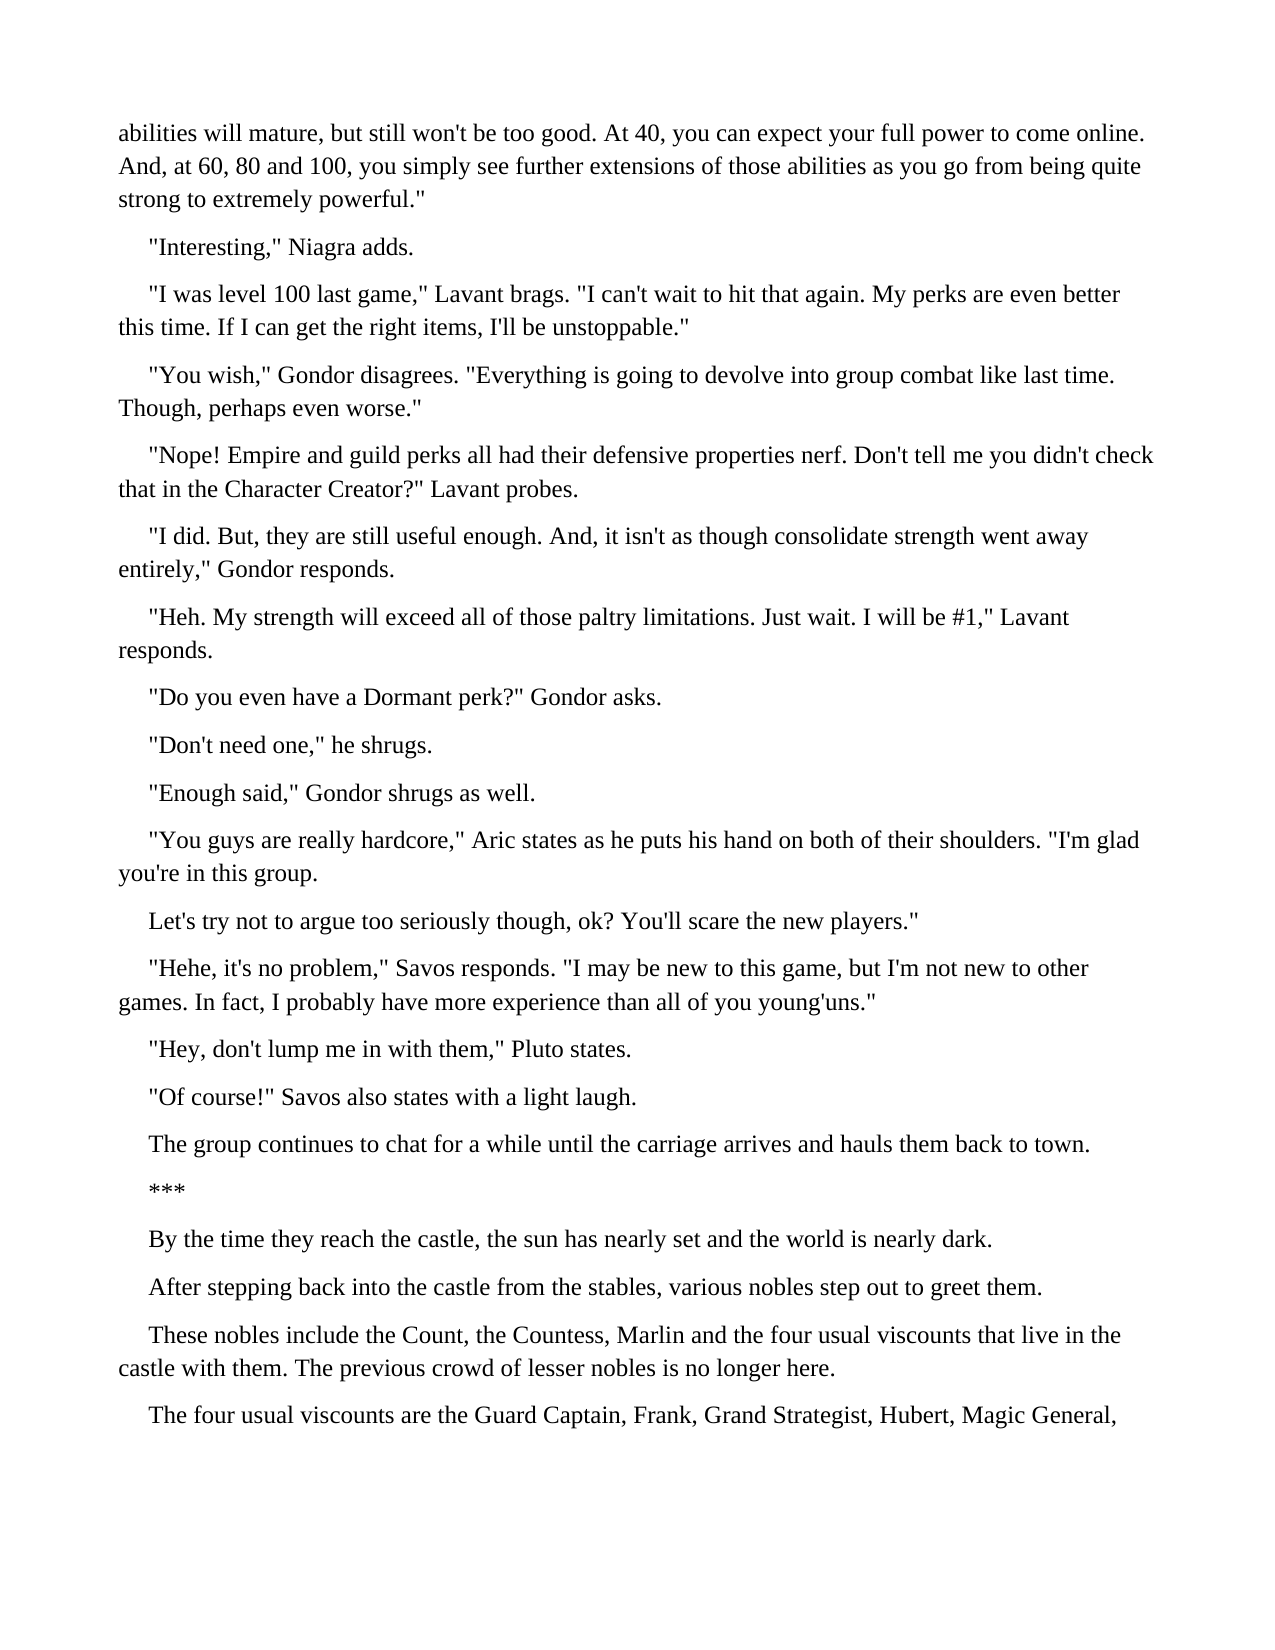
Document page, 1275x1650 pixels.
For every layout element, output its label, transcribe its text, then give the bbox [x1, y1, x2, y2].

text The four usual viscounts are the Guard Captain, Frank, Grand Strategist, Hubert, Magic General, [118, 1400, 1157, 1429]
text By the time they reach the castle, the sun has nearly set and the world is nearly dark. [118, 1224, 1157, 1253]
text "Hehe, it's no problem," Savos responds. "I may be new to this game, but I'm not new to other games. In fact, I probably have more experience than all of you young'uns." [118, 953, 1157, 1015]
text "Enough said," Gondor shrugs as well. [118, 778, 1157, 806]
text "Nope! Empire and guild perks all had their defensive properties nerf. Don't tell me you didn't check that in the Character Creator?" Lavant probes. [118, 441, 1157, 502]
text "I was level 100 last game," Lavant brags. "I can't wait to hit that again. My perks are even better this time. If I can get the right items, I'll be unstoppable." [118, 279, 1157, 341]
text "Interesting," Niagra adds. [118, 232, 1157, 261]
text "Don't need one," he shrugs. [118, 730, 1157, 759]
text "Heh. My strength will exceed all of those paltry limitations. Just wait. I will be #1," Lavant responds. [118, 602, 1157, 664]
text "You wish," Gondor disagrees. "Everything is going to devolve into group combat like last time. Though, perhaps even worse." [118, 360, 1157, 422]
text abilities will mature, but still won't be too good. At 40, you can expect your full power to come online. And, at 60, 80 and 100, you simply see further extensions of those abilities as you go from being quite strong to extremely powerful." [118, 118, 1157, 213]
text "I did. But, they are still useful enough. And, it isn't as though consolidate strength went away entirely," Gondor responds. [118, 521, 1157, 583]
text The group continues to chat for a while until the carriage arrives and hauls them back to town. [118, 1129, 1157, 1158]
text "Of course!" Savos also states with a light laugh. [118, 1082, 1157, 1111]
text "Hey, don't lump me in with them," Pluto states. [118, 1034, 1157, 1063]
text *** [118, 1177, 1157, 1206]
text "Do you even have a Dormant perk?" Gondor asks. [118, 682, 1157, 711]
text After stepping back into the castle from the stables, various nobles step out to greet them. [118, 1272, 1157, 1301]
text Let's try not to argue too seriously though, ok? You'll scare the new players." [118, 906, 1157, 935]
text "You guys are really hardcore," Aric states as he puts his hand on both of their shoulders. "I'm glad you're in this group. [118, 825, 1157, 887]
text These nobles include the Count, the Countess, Marlin and the four usual viscounts that live in the castle with them. The previous crowd of lesser nobles is no longer here. [118, 1320, 1157, 1382]
